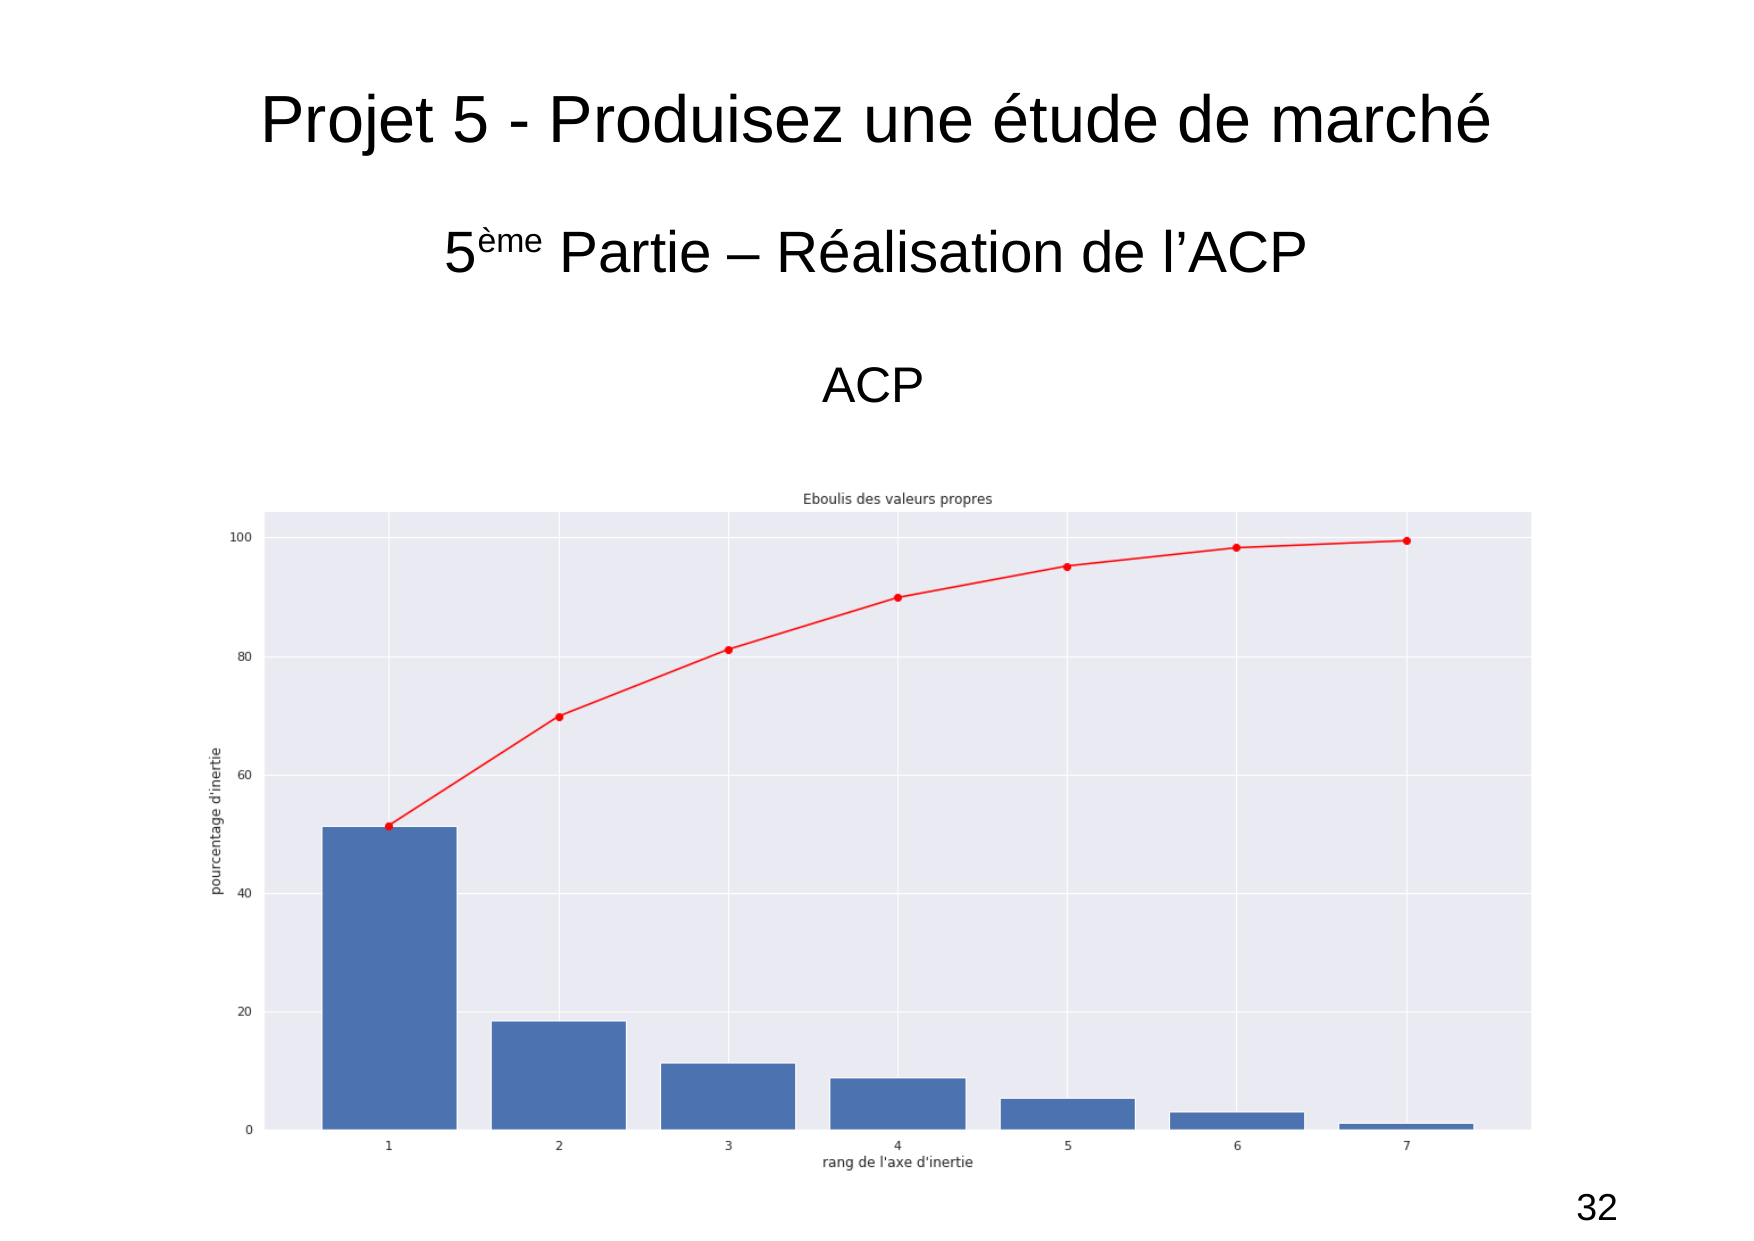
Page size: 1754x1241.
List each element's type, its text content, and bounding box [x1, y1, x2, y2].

text_box ACP [105, 321, 1642, 413]
subtitle 5ème Partie – Réalisation de l’ACP [140, 188, 1614, 316]
title Projet 5 - Produisez une étude de marché [140, 48, 1614, 188]
text_box [1561, 1178, 1754, 1241]
picture [59, 413, 1695, 1182]
